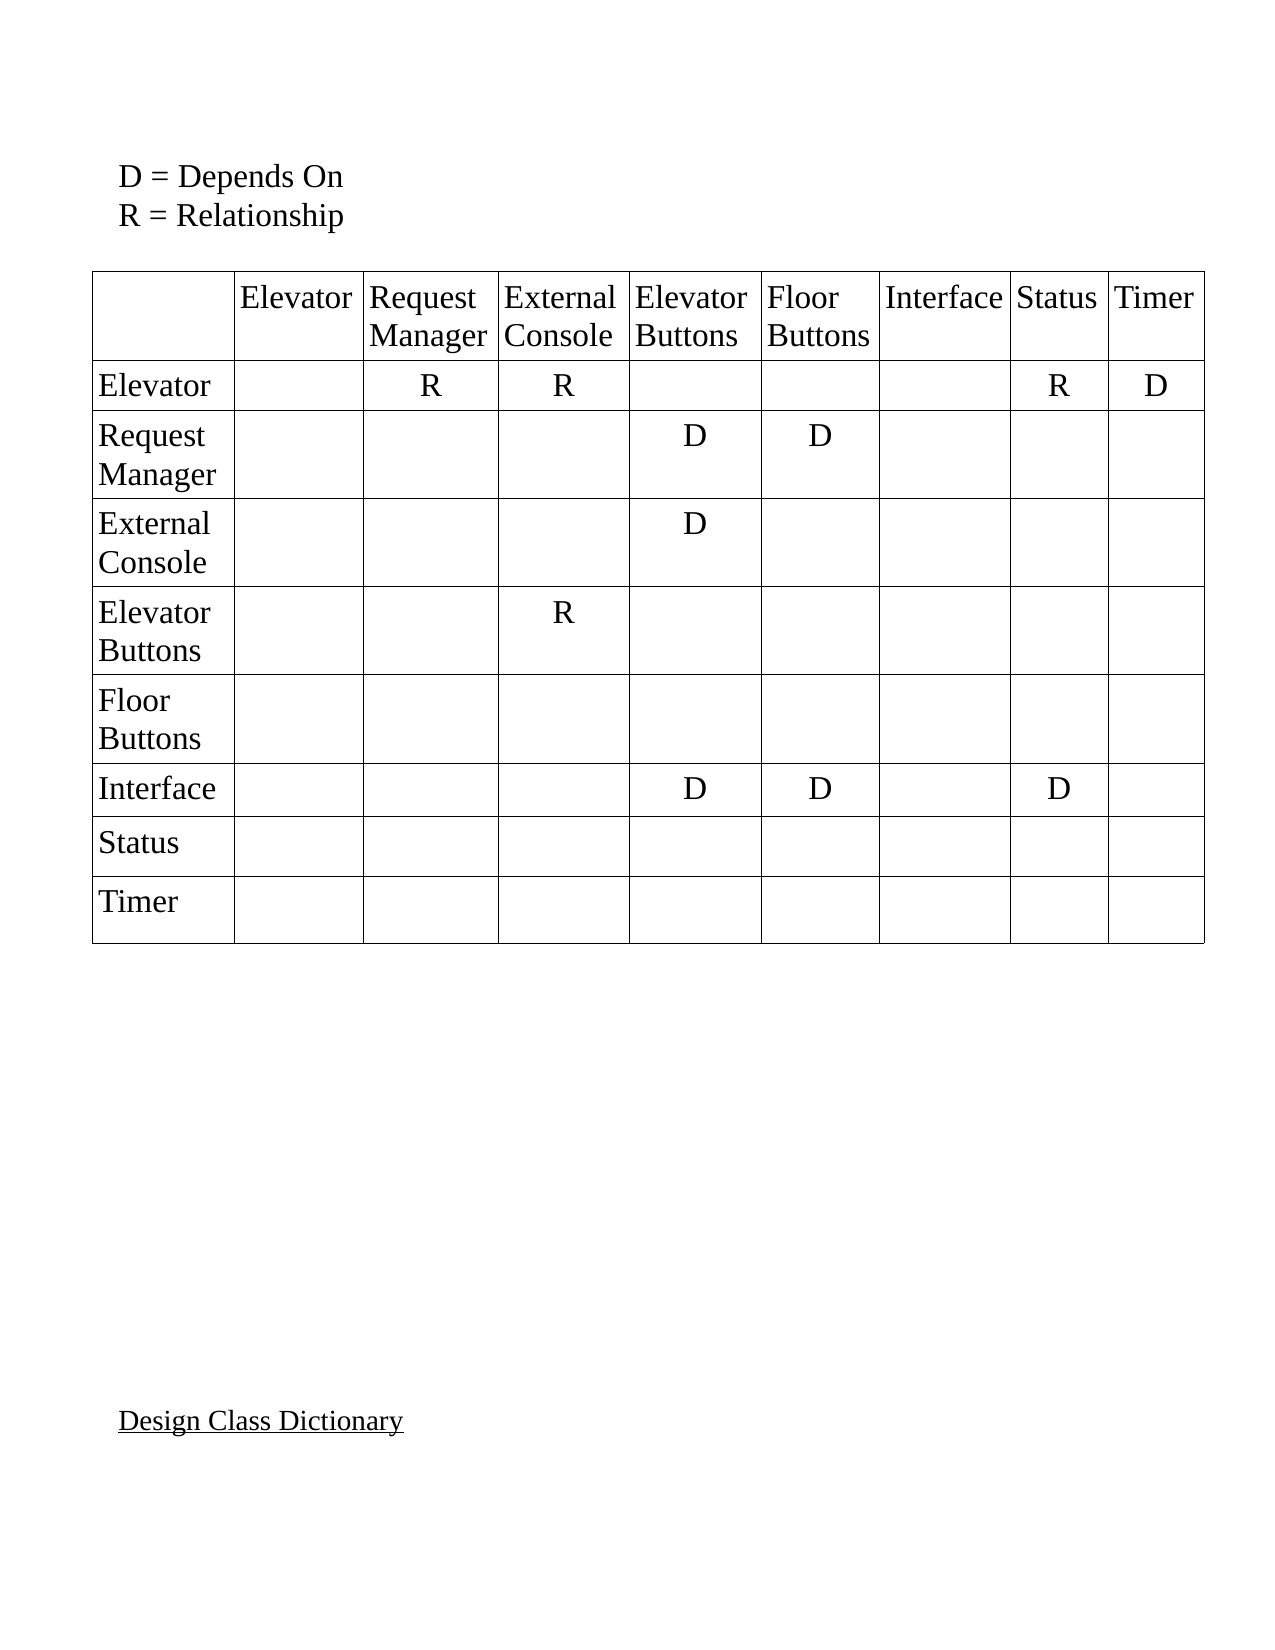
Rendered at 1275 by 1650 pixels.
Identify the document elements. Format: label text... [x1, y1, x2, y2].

table_cell [880, 675, 1010, 762]
table_cell [1109, 675, 1204, 762]
table_cell [364, 877, 498, 942]
table_cell [880, 587, 1010, 674]
table_cell Interface [93, 764, 234, 816]
table_cell [235, 411, 363, 498]
table_cell [630, 877, 761, 942]
table_cell [499, 764, 629, 816]
table_cell [1109, 764, 1204, 816]
text R = Relationship [118, 195, 1157, 233]
table_cell [364, 499, 498, 586]
table_cell [235, 764, 363, 816]
table_cell [762, 877, 879, 942]
table_header External Console [499, 272, 629, 360]
table_cell [880, 411, 1010, 498]
table_cell [235, 675, 363, 762]
table_cell [235, 499, 363, 586]
table_cell [235, 587, 363, 674]
table_cell [630, 361, 761, 409]
table_cell [1011, 411, 1108, 498]
table_cell [235, 817, 363, 876]
table_cell Timer [93, 877, 234, 942]
table_cell [630, 817, 761, 876]
table_cell Status [93, 817, 234, 876]
table_header Elevator [235, 272, 363, 360]
table_header Timer [1109, 272, 1204, 360]
table_cell D [630, 499, 761, 586]
table_cell [364, 587, 498, 674]
table_cell [364, 817, 498, 876]
table_header [93, 272, 234, 360]
table_cell [630, 675, 761, 762]
table_header Status [1011, 272, 1108, 360]
table_cell [1109, 411, 1204, 498]
table_cell Floor Buttons [93, 675, 234, 762]
table_cell [762, 499, 879, 586]
table_cell [1011, 499, 1108, 586]
table_cell R [499, 587, 629, 674]
table_cell [499, 877, 629, 942]
table_cell External Console [93, 499, 234, 586]
table_cell [364, 764, 498, 816]
table_cell [880, 764, 1010, 816]
text D = Depends On [118, 156, 1157, 195]
table_cell [880, 817, 1010, 876]
table_cell [499, 499, 629, 586]
table_cell [1109, 817, 1204, 876]
table_cell [762, 675, 879, 762]
table_cell Elevator Buttons [93, 587, 234, 674]
table_cell [1011, 817, 1108, 876]
table_cell [630, 587, 761, 674]
table_cell R [1011, 361, 1108, 409]
table_cell [235, 361, 363, 409]
table_cell [1109, 877, 1204, 942]
table_cell R [364, 361, 498, 409]
table_cell [1109, 587, 1204, 674]
table_cell [1011, 587, 1108, 674]
table_cell Request Manager [93, 411, 234, 498]
table_cell [880, 361, 1010, 409]
table_cell [499, 817, 629, 876]
table_cell [762, 587, 879, 674]
table_header Elevator Buttons [630, 272, 761, 360]
table_cell [499, 411, 629, 498]
table_cell D [1109, 361, 1204, 409]
table_cell [364, 411, 498, 498]
text Design Class Dictionary [118, 1403, 1157, 1436]
table_cell D [630, 411, 761, 498]
table_cell [235, 877, 363, 942]
table_cell [1109, 499, 1204, 586]
table_header Request Manager [364, 272, 498, 360]
table_cell D [1011, 764, 1108, 816]
table_header Floor Buttons [762, 272, 879, 360]
table_header Interface [880, 272, 1010, 360]
table_cell D [630, 764, 761, 816]
table_cell [364, 675, 498, 762]
table_cell [1011, 675, 1108, 762]
table_cell [880, 877, 1010, 942]
table_cell [762, 817, 879, 876]
table_cell [880, 499, 1010, 586]
table_cell [1011, 877, 1108, 942]
table_cell D [762, 411, 879, 498]
table_cell D [762, 764, 879, 816]
table_cell R [499, 361, 629, 409]
table_cell [762, 361, 879, 409]
table_cell Elevator [93, 361, 234, 409]
table_cell [499, 675, 629, 762]
